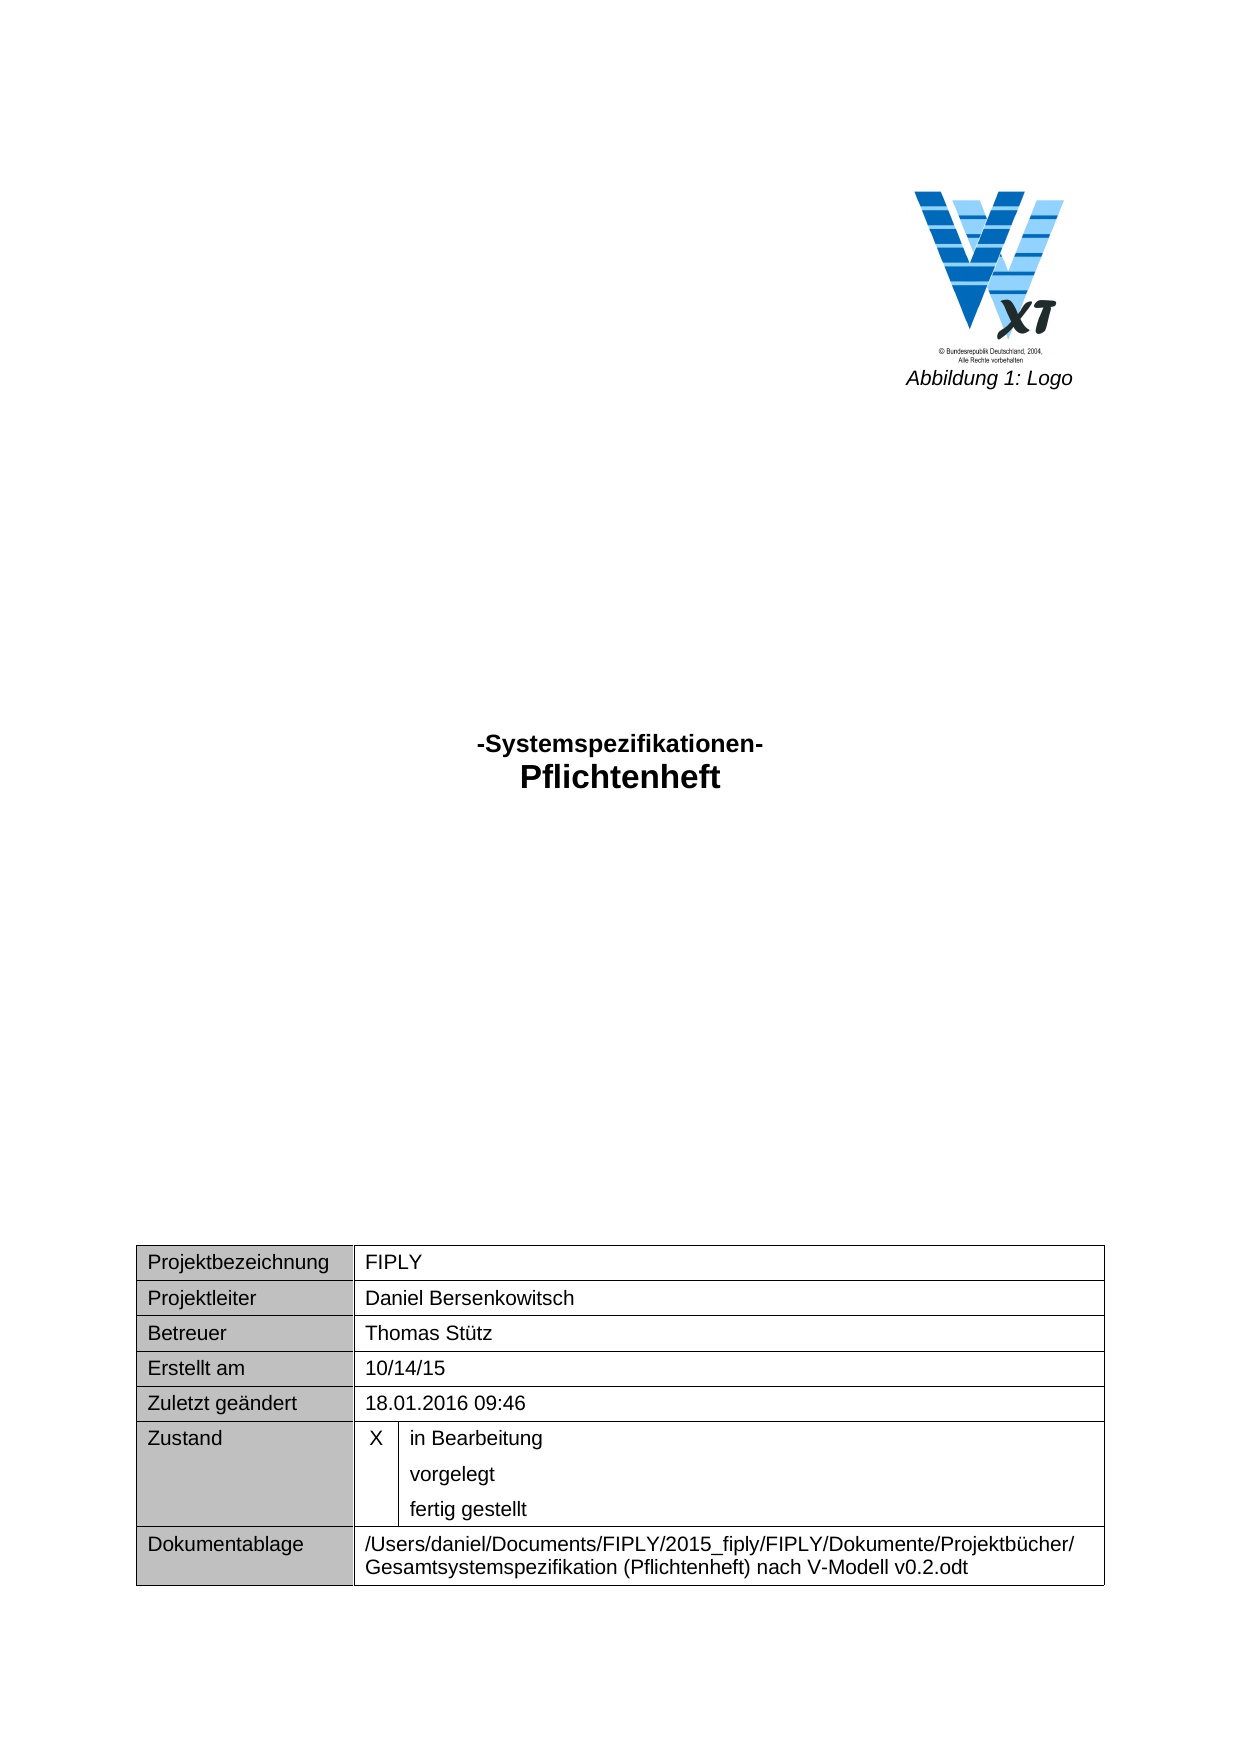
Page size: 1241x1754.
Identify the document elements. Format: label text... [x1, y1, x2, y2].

table_cell 18/01/2016 09:46 [355, 1387, 1104, 1421]
table_cell vorgelegt [399, 1456, 1104, 1491]
table_header FIPLY [355, 1246, 1104, 1280]
text -Systemspezifikationen- [148, 730, 1092, 758]
table_header in Bearbeitung [399, 1422, 1104, 1456]
table_header Projektbezeichnung [137, 1246, 353, 1280]
table_cell Betreuer [137, 1316, 353, 1351]
table_cell fertig gestellt [399, 1491, 1104, 1526]
text Abbildung 1: Logo [906, 367, 1076, 389]
table_cell Erstellt am [137, 1352, 353, 1386]
picture [906, 182, 1076, 367]
table_cell Zuletzt geändert [137, 1387, 353, 1421]
table_cell Thomas Stütz [355, 1316, 1104, 1351]
table_cell [355, 1456, 398, 1491]
table_cell Projektleiter [137, 1281, 353, 1315]
table_cell /Users/daniel/Documents/FIPLY/2015_fiply/FIPLY/Dokumente/Projektbücher/Gesamtsystemspezifikation (Pflichtenheft) nach V-Modell v0.2.odt [355, 1527, 1104, 1585]
text Pflichtenheft [148, 758, 1092, 795]
table_cell Dokumentablage [137, 1527, 353, 1585]
table_cell [355, 1491, 398, 1526]
table_cell Daniel Bersenkowitsch [355, 1281, 1104, 1315]
table_header X [355, 1422, 398, 1456]
table_cell Zustand [137, 1422, 353, 1526]
table_cell 14.10.15 [355, 1352, 1104, 1386]
